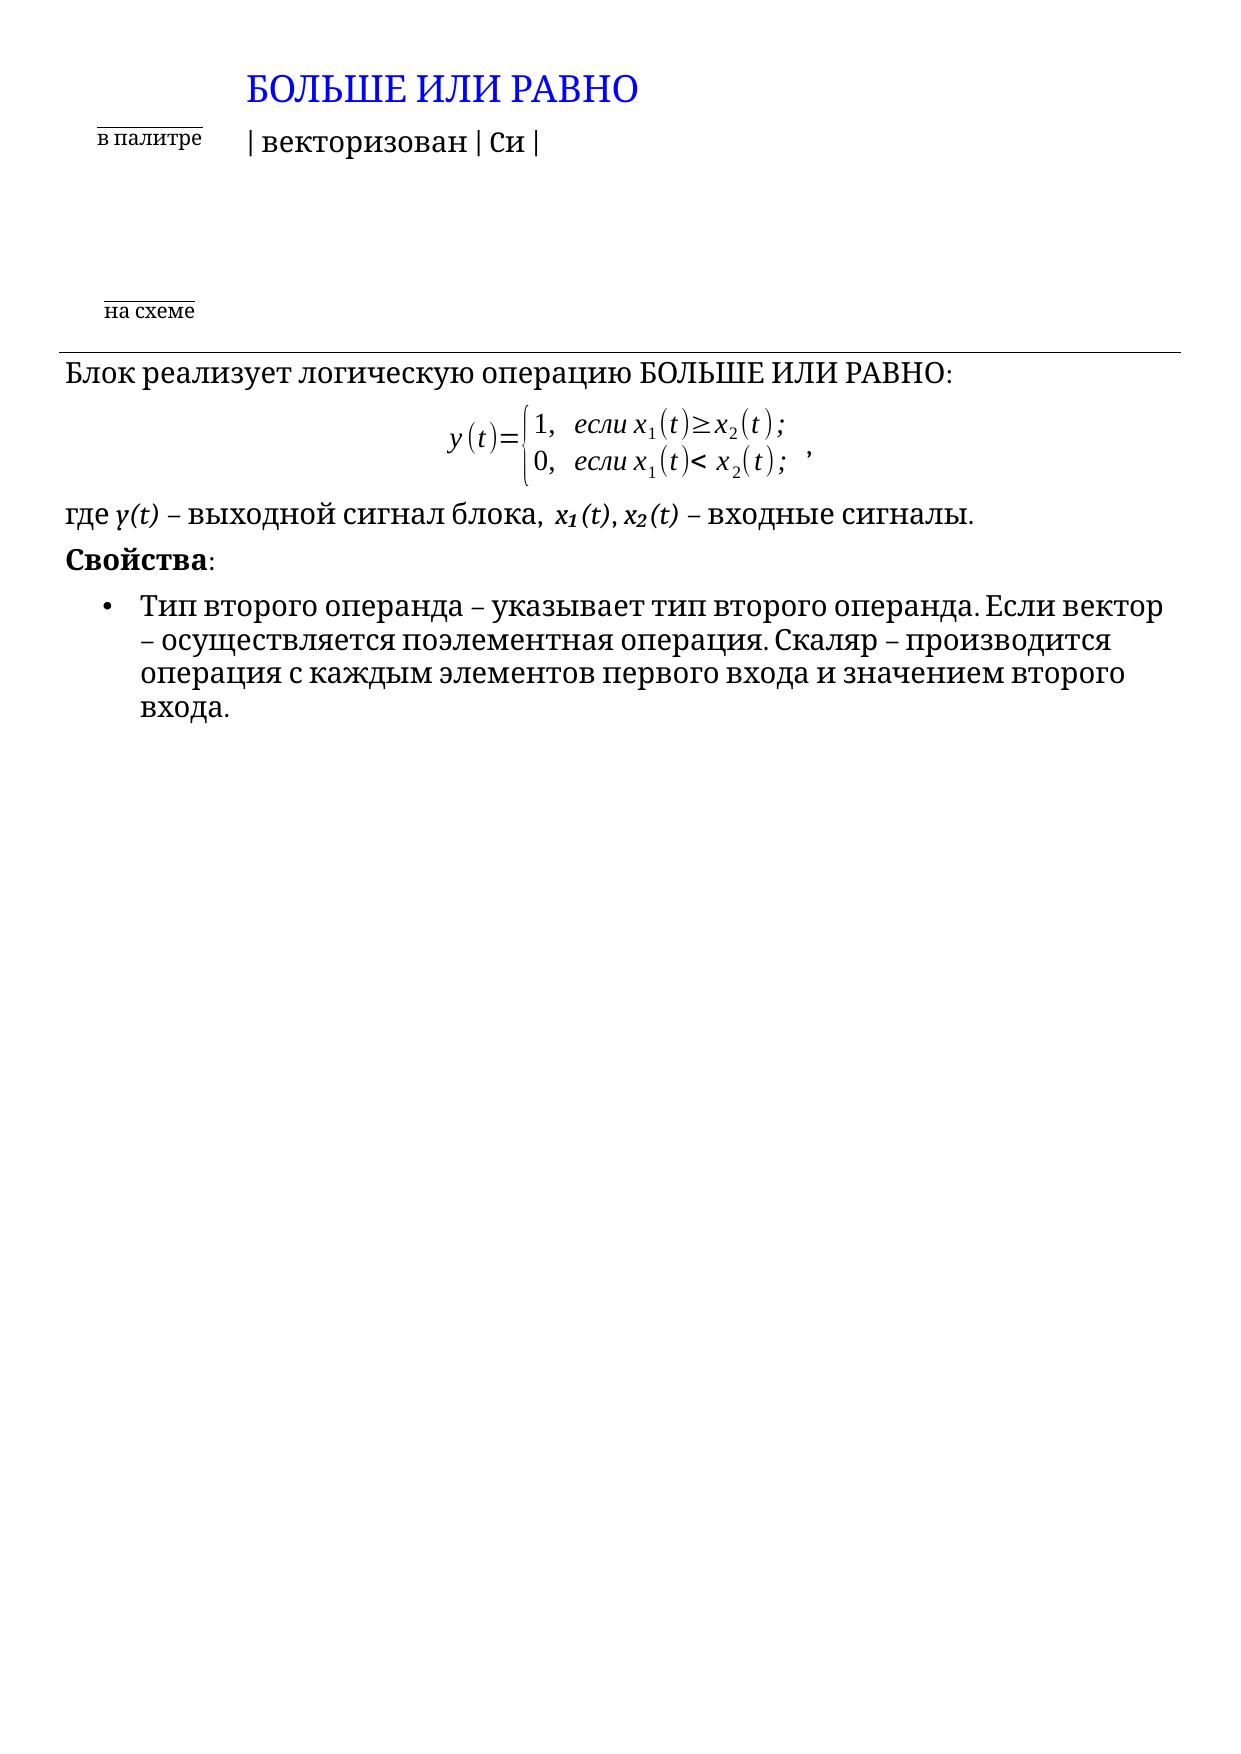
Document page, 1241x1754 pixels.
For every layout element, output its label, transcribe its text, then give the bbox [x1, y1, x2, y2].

table_cell на схеме [59, 294, 240, 352]
table_cell [240, 294, 1181, 352]
table_cell [240, 178, 1181, 294]
table_cell [59, 178, 240, 294]
table_cell Блок реализует логическую операцию БОЛЬШЕ ИЛИ РАВНО: , где y(t) – выходной сигнал блока, x₁(t), x₂(t) – входные сигналы. Свойства: Тип второго операнда – указывает тип второго операнда. Если вектор – осуществляется поэлементная операция. Скаляр – производится операция с каждым элементов первого входа и значением второго входа. [59, 353, 1181, 743]
table_cell | векторизован | Cи | [240, 121, 1181, 178]
table_cell в палитре [59, 121, 240, 178]
table_header БОЛЬШЕ ИЛИ РАВНО [240, 59, 1181, 121]
table_header [59, 59, 240, 121]
